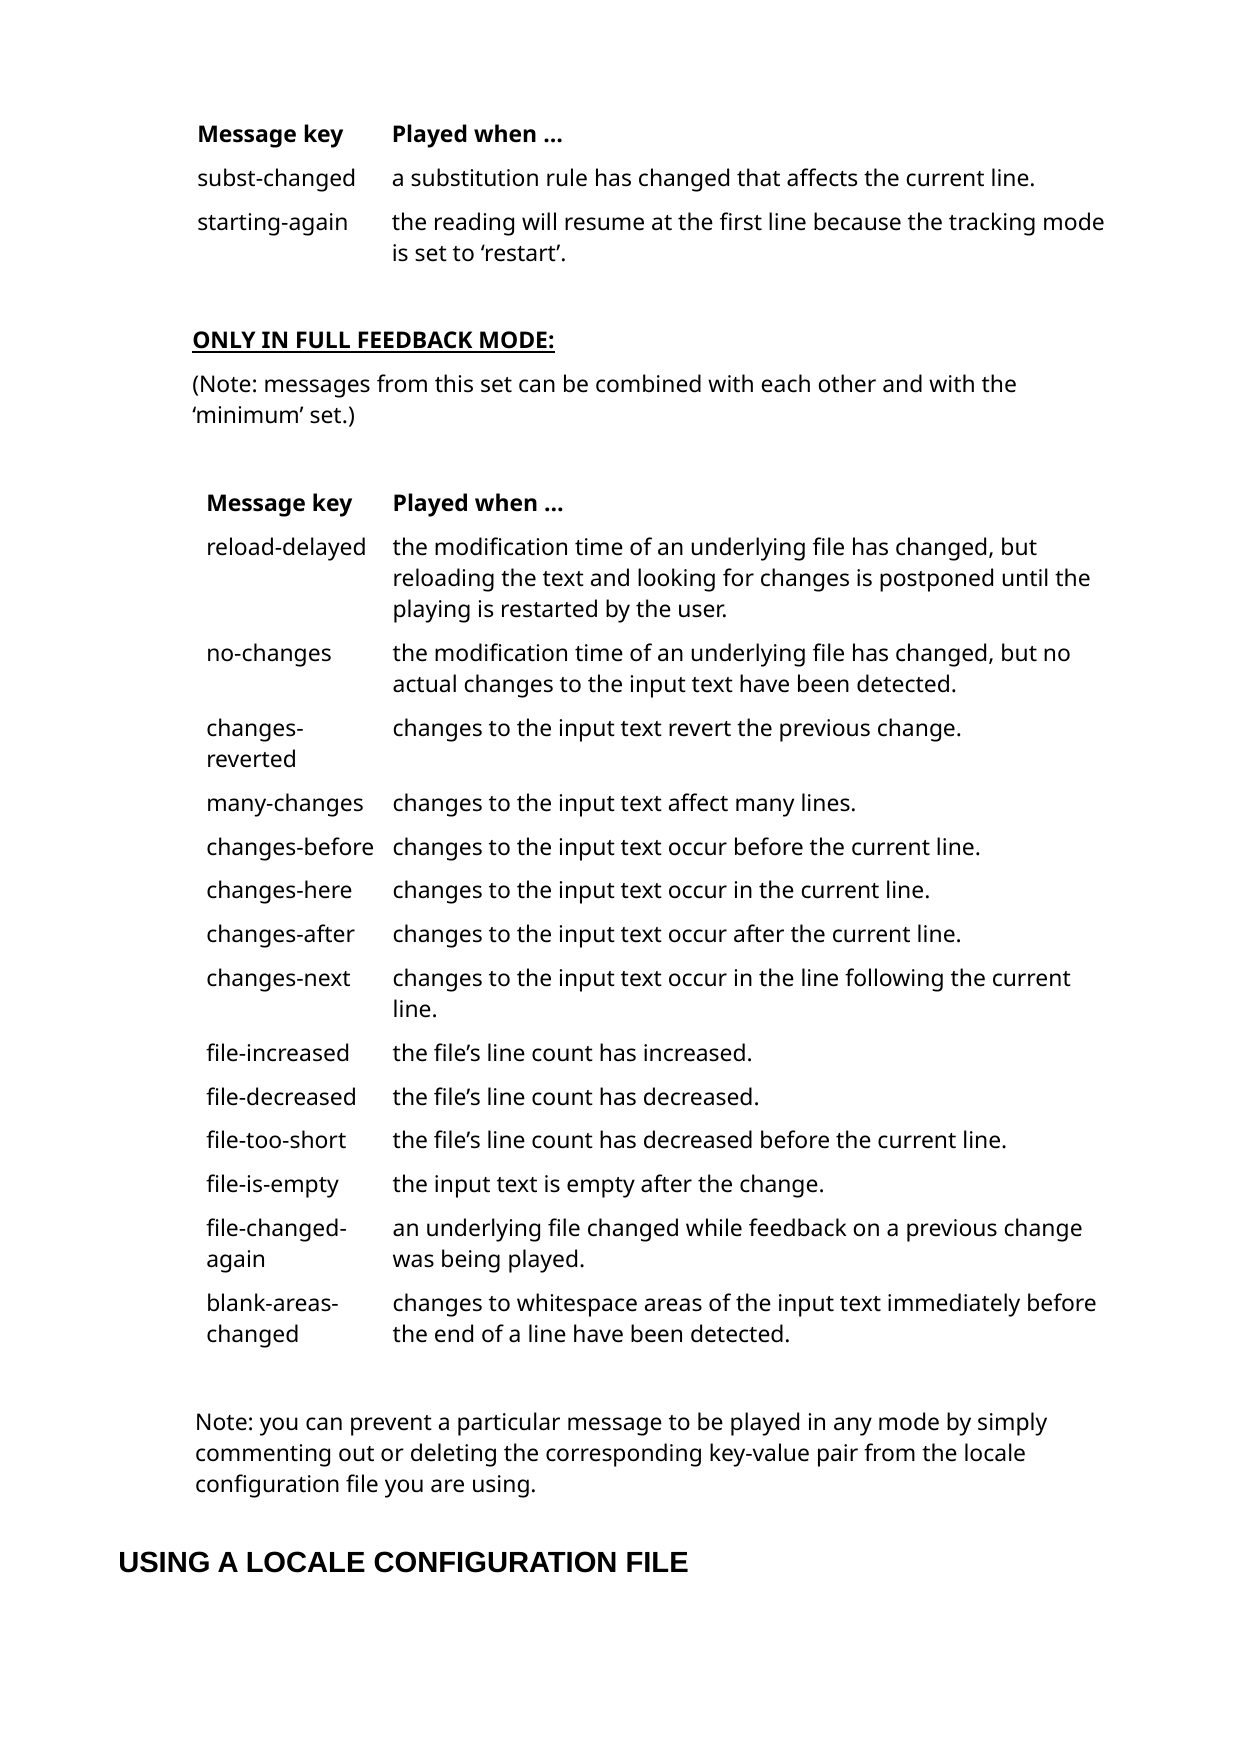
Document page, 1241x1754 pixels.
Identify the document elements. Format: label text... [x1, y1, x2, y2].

table_cell file-decreased [206, 1081, 392, 1124]
table_cell changes-here [206, 874, 392, 918]
table_cell changes to the input text occur before the current line. [393, 831, 1122, 874]
table_cell many-changes [206, 787, 392, 831]
table_cell file-changed-again [206, 1212, 392, 1287]
table_cell changes to whitespace areas of the input text immediately before the end of a line have been detected. [393, 1287, 1122, 1362]
table_cell no-changes [206, 637, 392, 712]
text ONLY IN FULL FEEDBACK MODE: [192, 324, 1122, 356]
table_cell reload-delayed [206, 531, 392, 637]
table_cell the modification time of an underlying file has changed, but no actual changes to the input text have been detected. [393, 637, 1122, 712]
table_header Message key [197, 118, 392, 162]
table_cell an underlying file changed while feedback on a previous change was being played. [393, 1212, 1122, 1287]
table_header Played when … [392, 118, 1122, 162]
table_cell changes-reverted [206, 712, 392, 787]
table_cell the file’s line count has increased. [393, 1037, 1122, 1081]
table_cell file-is-empty [206, 1168, 392, 1212]
table_cell starting-again [197, 206, 392, 281]
table_cell the modification time of an underlying file has changed, but reloading the text and looking for changes is postponed until the playing is restarted by the user. [393, 531, 1122, 637]
table_cell changes to the input text revert the previous change. [393, 712, 1122, 787]
subtitle USING A LOCALE CONFIGURATION FILE [118, 1545, 1122, 1579]
table_cell changes to the input text occur in the line following the current line. [393, 962, 1122, 1037]
table_cell changes-before [206, 831, 392, 874]
table_cell changes-after [206, 918, 392, 962]
text (Note: messages from this set can be combined with each other and with the ‘minimum’ set.) [192, 368, 1122, 431]
table_cell changes-next [206, 962, 392, 1037]
text Note: you can prevent a particular message to be played in any mode by simply commenting out or deleting the corresponding key-value pair from the locale configuration file you are using. [195, 1406, 1122, 1499]
table_cell changes to the input text occur in the current line. [393, 874, 1122, 918]
table_header Played when … [393, 487, 1122, 531]
table_header Message key [206, 487, 392, 531]
table_cell the input text is empty after the change. [393, 1168, 1122, 1212]
table_cell a substitution rule has changed that affects the current line. [392, 162, 1122, 206]
table_cell file-too-short [206, 1124, 392, 1168]
table_cell blank-areas-changed [206, 1287, 392, 1362]
table_cell subst-changed [197, 162, 392, 206]
table_cell the reading will resume at the first line because the tracking mode is set to ‘restart’. [392, 206, 1122, 281]
table_cell changes to the input text occur after the current line. [393, 918, 1122, 962]
table_cell the file’s line count has decreased. [393, 1081, 1122, 1124]
table_cell changes to the input text affect many lines. [393, 787, 1122, 831]
table_cell file-increased [206, 1037, 392, 1081]
table_cell the file’s line count has decreased before the current line. [393, 1124, 1122, 1168]
